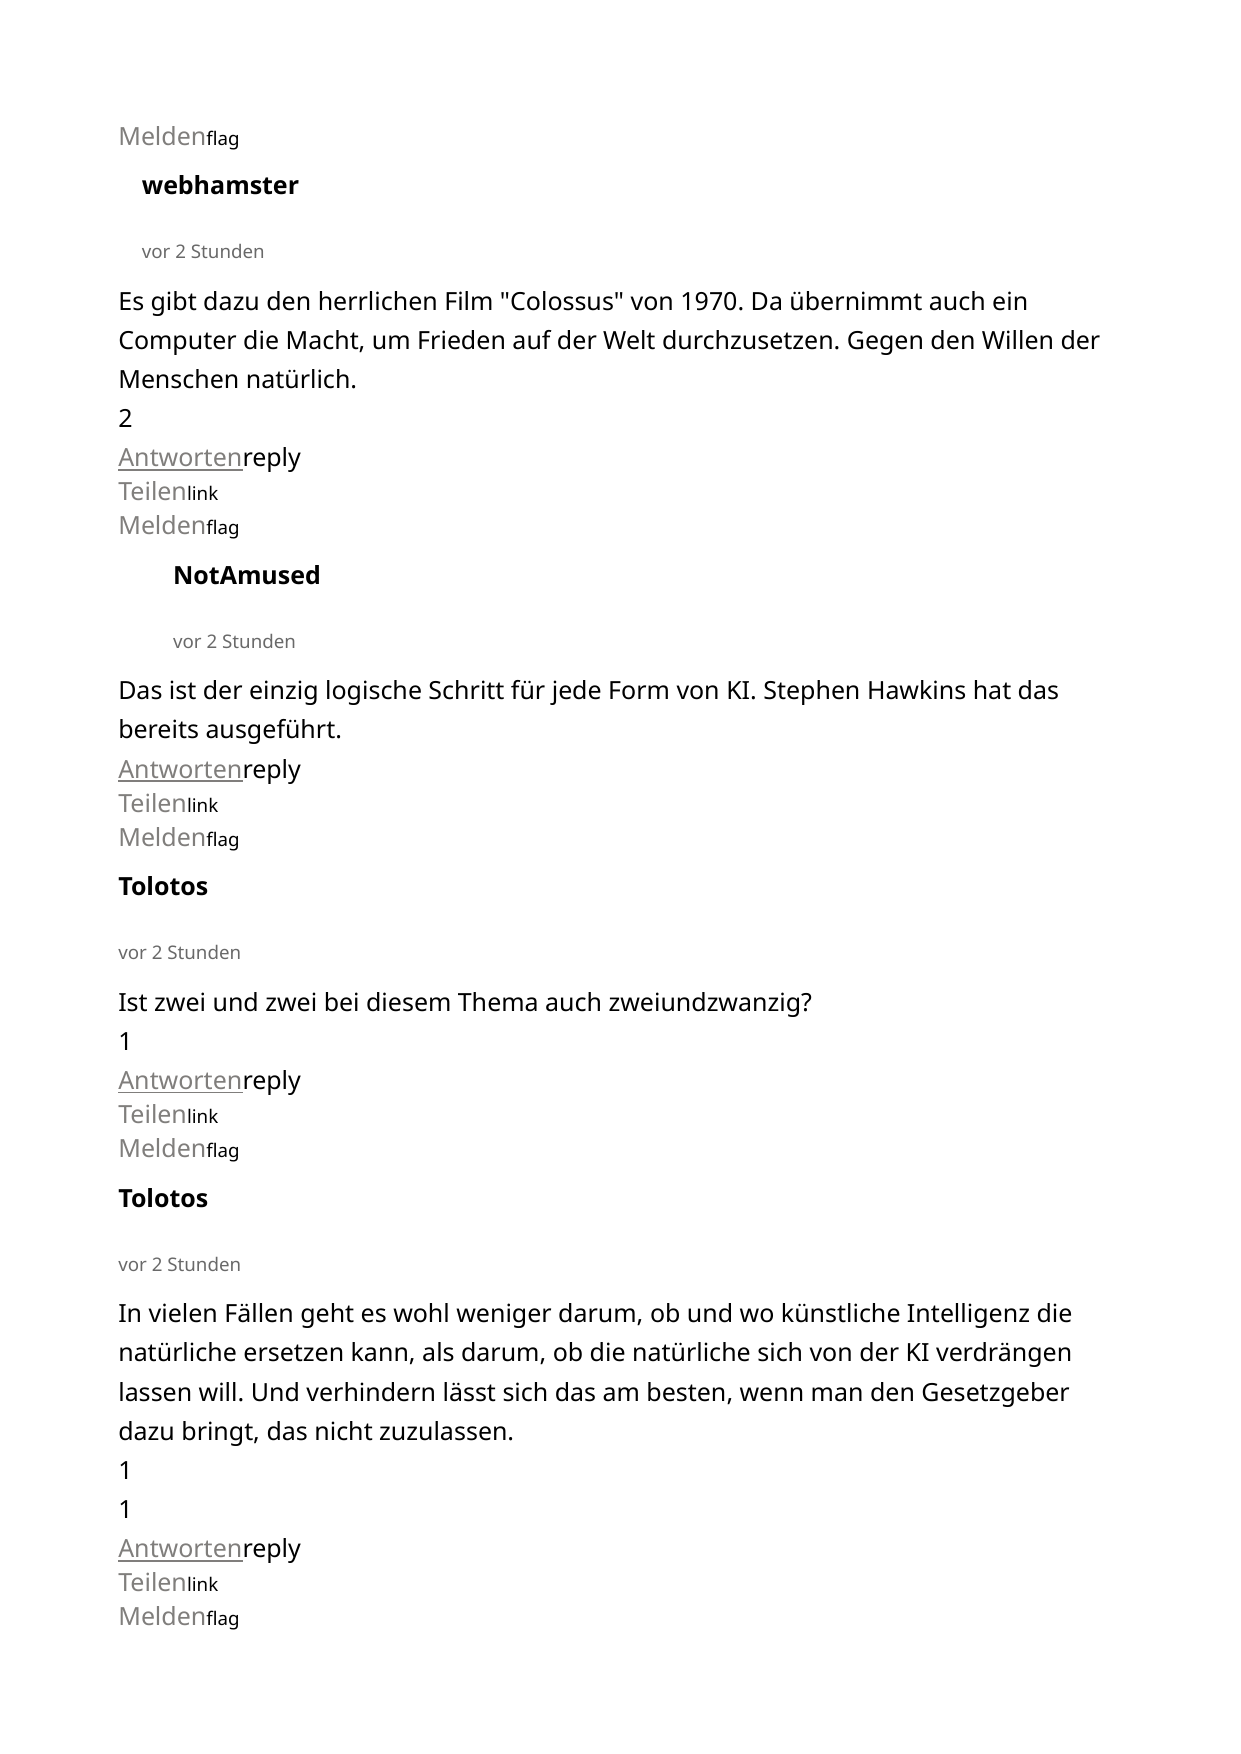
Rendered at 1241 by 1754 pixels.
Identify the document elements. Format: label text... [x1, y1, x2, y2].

text webhamster [142, 168, 1114, 202]
text Antwortenreply [118, 1063, 1122, 1097]
text Meldenflag [118, 1131, 1122, 1165]
text 1 [118, 1023, 1122, 1058]
text Tolotos [118, 1181, 1114, 1214]
text Teilenlink [118, 474, 1122, 508]
text Teilenlink [118, 1565, 1122, 1599]
text NotAmused [173, 558, 1114, 592]
text Tolotos [118, 869, 1114, 903]
text Meldenflag [118, 118, 1122, 152]
text Meldenflag [118, 508, 1122, 542]
text Das ist der einzig logische Schritt für jede Form von KI. Stephen Hawkins hat das bereits ausgeführt. [118, 673, 1122, 746]
text vor 2 Stunden [173, 628, 1117, 653]
text vor 2 Stunden [142, 238, 1117, 264]
text Meldenflag [118, 819, 1122, 853]
text Antwortenreply [118, 440, 1122, 474]
text Teilenlink [118, 1097, 1122, 1131]
text Teilenlink [118, 785, 1122, 819]
text Antwortenreply [118, 1531, 1122, 1565]
text 1 [118, 1492, 1122, 1526]
text Ist zwei und zwei bei diesem Thema auch zweiundzwanzig? [118, 984, 1122, 1018]
text 2 [118, 401, 1122, 435]
text vor 2 Stunden [118, 939, 1117, 965]
text In vielen Fällen geht es wohl weniger darum, ob und wo künstliche Intelligenz die natürliche ersetzen kann, als darum, ob die natürliche sich von der KI verdrängen lassen will. Und verhindern lässt sich das am besten, wenn man den Gesetzgeber dazu bringt, das nicht zuzulassen. [118, 1296, 1122, 1447]
text Antwortenreply [118, 751, 1122, 785]
text Es gibt dazu den herrlichen Film "Colossus" von 1970. Da übernimmt auch ein Computer die Macht, um Frieden auf der Welt durchzusetzen. Gegen den Willen der Menschen natürlich. [118, 283, 1122, 396]
text Meldenflag [118, 1599, 1122, 1633]
text vor 2 Stunden [118, 1251, 1117, 1276]
text 1 [118, 1452, 1122, 1487]
